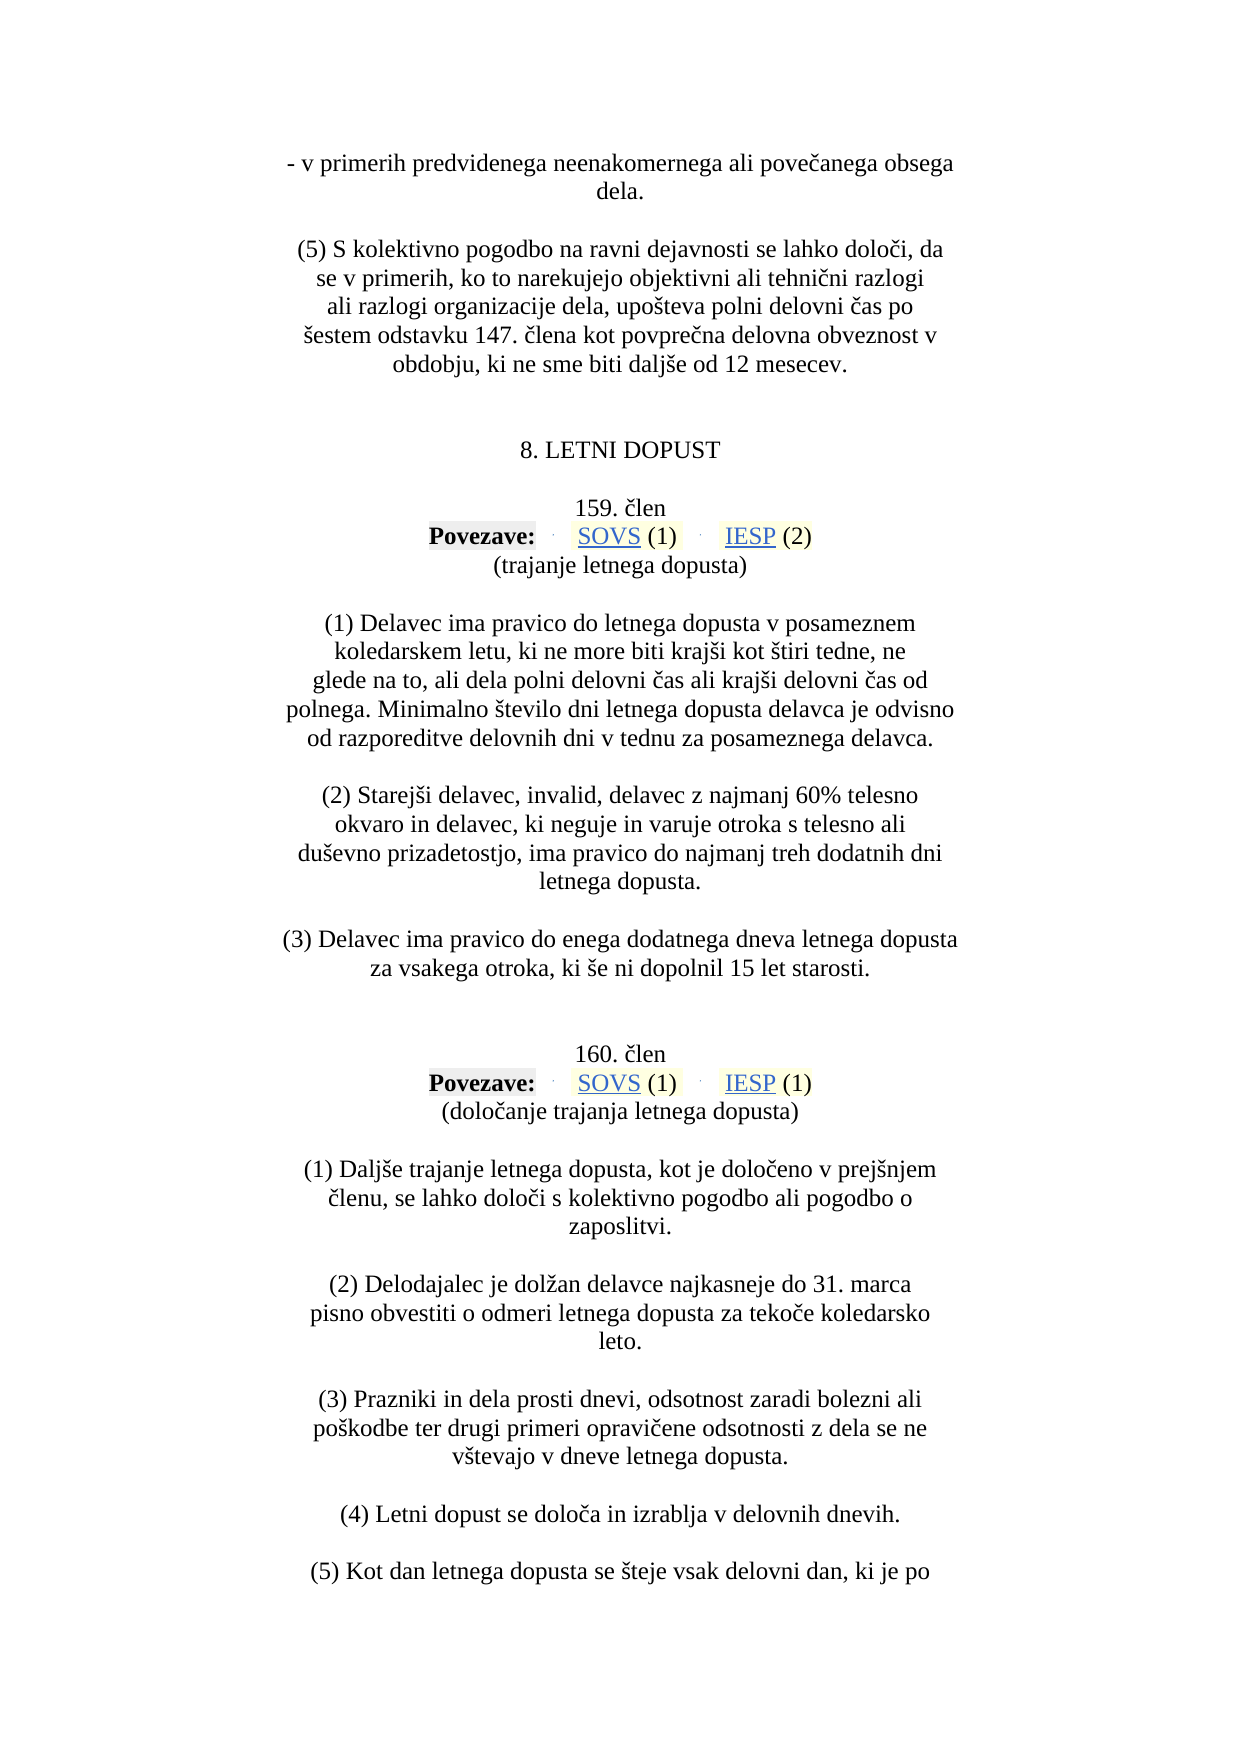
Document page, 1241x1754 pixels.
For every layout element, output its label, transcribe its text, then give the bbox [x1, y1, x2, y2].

table_header - v primerih predvidenega neenakomernega ali povečanega obsega dela. (5) S kolektivno pogodbo na ravni dejavnosti se lahko določi, da se v primerih, ko to narekujejo objektivni ali tehnični razlogi ali razlogi organizacije dela, upošteva polni delovni čas po šestem odstavku 147. člena kot povprečna delovna obveznost v obdobju, ki ne sme biti daljše od 12 mesecev. 8. LETNI DOPUST 159. člen Povezave: SOVS (1) IESP (2) (trajanje letnega dopusta) (1) Delavec ima pravico do letnega dopusta v posameznem koledarskem letu, ki ne more biti krajši kot štiri tedne, ne glede na to, ali dela polni delovni čas ali krajši delovni čas od polnega. Minimalno število dni letnega dopusta delavca je odvisno od razporeditve delovnih dni v tednu za posameznega delavca. (2) Starejši delavec, invalid, delavec z najmanj 60% telesno okvaro in delavec, ki neguje in varuje otroka s telesno ali duševno prizadetostjo, ima pravico do najmanj treh dodatnih dni letnega dopusta. (3) Delavec ima pravico do enega dodatnega dneva letnega dopusta za vsakega otroka, ki še ni dopolnil 15 let starosti. 160. člen Povezave: SOVS (1) IESP (1) (določanje trajanja letnega dopusta) (1) Daljše trajanje letnega dopusta, kot je določeno v prejšnjem členu, se lahko določi s kolektivno pogodbo ali pogodbo o zaposlitvi. (2) Delodajalec je dolžan delavce najkasneje do 31. marca pisno obvestiti o odmeri letnega dopusta za tekoče koledarsko leto. (3) Prazniki in dela prosti dnevi, odsotnost zaradi bolezni ali poškodbe ter drugi primeri opravičene odsotnosti z dela se ne vštevajo v dneve letnega dopusta. (4) Letni dopust se določa in izrablja v delovnih dnevih. (5) Kot dan letnega dopusta se šteje vsak delovni dan, ki je po [138, 148, 1102, 1585]
